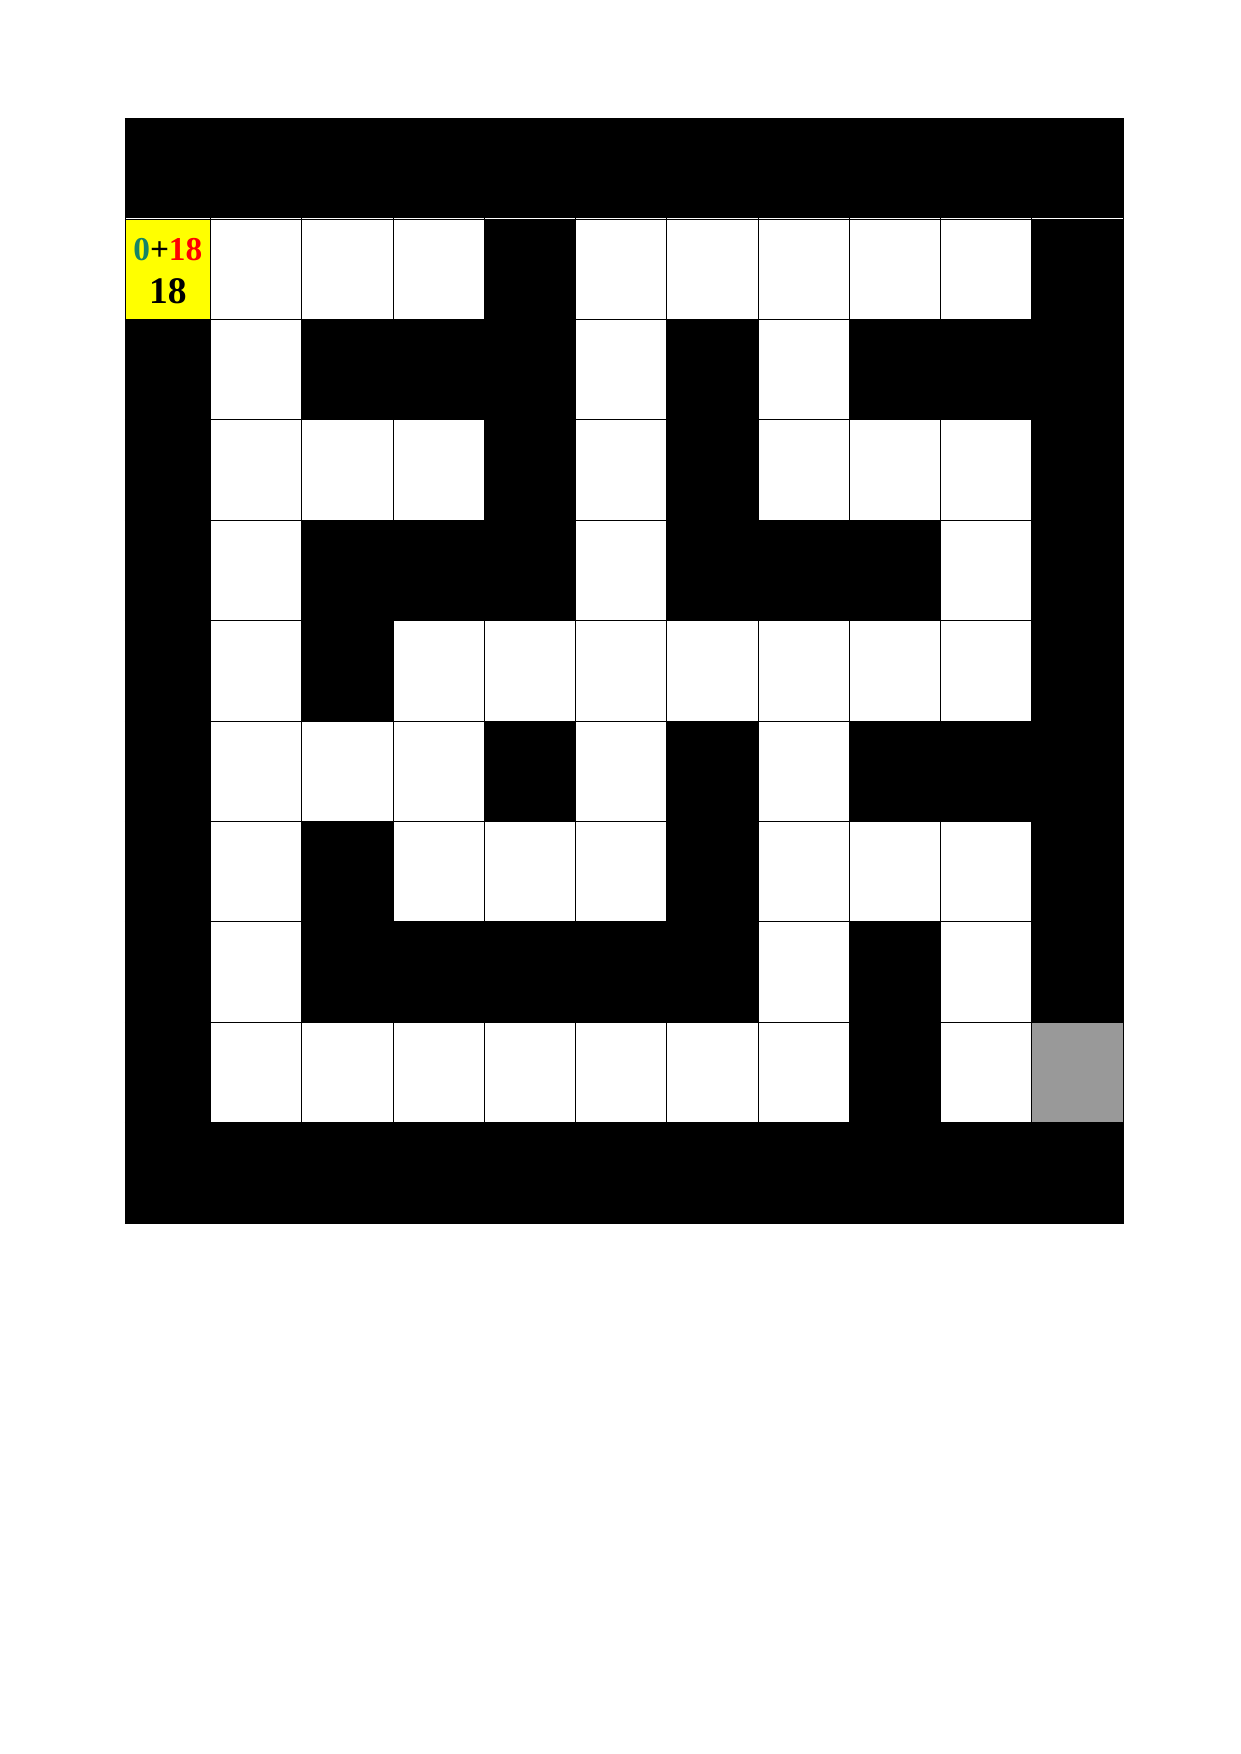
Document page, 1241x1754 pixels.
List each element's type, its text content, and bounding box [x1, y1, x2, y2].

table_cell [302, 722, 393, 821]
table_header [667, 119, 758, 218]
table_cell [1032, 420, 1123, 520]
table_cell [941, 420, 1031, 520]
table_cell [941, 621, 1031, 721]
table_cell [759, 722, 849, 821]
table_header [850, 119, 940, 218]
table_cell [941, 320, 1031, 419]
table_cell [485, 822, 575, 921]
table_cell [1032, 621, 1123, 721]
table_cell [576, 1123, 666, 1223]
table_cell [126, 722, 210, 821]
table_cell [126, 621, 210, 721]
table_cell [211, 521, 301, 620]
table_cell [850, 521, 940, 620]
table_header [302, 119, 393, 218]
table_cell [1032, 521, 1123, 620]
table_cell [394, 621, 484, 721]
table_cell [394, 722, 484, 821]
table_cell [850, 922, 940, 1022]
table_cell [850, 320, 940, 419]
table_cell [394, 1023, 484, 1122]
table_cell [667, 1023, 758, 1122]
table_cell [941, 922, 1031, 1022]
table_cell [394, 220, 484, 319]
table_cell [850, 1123, 940, 1223]
table_cell [667, 420, 758, 520]
table_cell [667, 320, 758, 419]
table_cell [850, 1023, 940, 1122]
table_cell [485, 1023, 575, 1122]
table_cell [211, 220, 301, 319]
table_cell [211, 1123, 301, 1223]
table_cell [941, 822, 1031, 921]
table_cell [302, 922, 393, 1022]
table_cell [485, 521, 575, 620]
table_cell [667, 220, 758, 319]
table_cell [667, 922, 758, 1022]
table_cell [1032, 922, 1123, 1022]
table_cell [302, 621, 393, 721]
table_cell [394, 1123, 484, 1223]
table_cell [941, 1023, 1031, 1122]
table_cell [394, 420, 484, 520]
table_cell [941, 521, 1031, 620]
table_header [1032, 119, 1123, 218]
table_cell [850, 722, 940, 821]
table_cell [126, 1023, 210, 1122]
table_cell [576, 722, 666, 821]
table_cell [485, 320, 575, 419]
table_cell [667, 621, 758, 721]
table_cell [302, 220, 393, 319]
table_cell [759, 521, 849, 620]
table_cell [126, 320, 210, 419]
table_cell [576, 922, 666, 1022]
table_cell [485, 922, 575, 1022]
table_cell [485, 621, 575, 721]
table_cell [576, 420, 666, 520]
table_cell [485, 420, 575, 520]
table_cell [850, 822, 940, 921]
table_cell 0+18 18 [126, 220, 210, 319]
table_cell [211, 822, 301, 921]
table_cell [211, 320, 301, 419]
table_cell [759, 621, 849, 721]
table_cell [576, 822, 666, 921]
table_header [485, 119, 575, 218]
table_cell [126, 1123, 210, 1223]
table_cell [394, 822, 484, 921]
table_cell [302, 1023, 393, 1122]
table_header [211, 119, 301, 218]
table_cell [576, 320, 666, 419]
table_header [126, 119, 210, 218]
table_cell [126, 922, 210, 1022]
table_cell [941, 722, 1031, 821]
table_cell [211, 922, 301, 1022]
table_cell [126, 521, 210, 620]
table_cell [576, 521, 666, 620]
table_cell [759, 1123, 849, 1223]
table_cell [485, 220, 575, 319]
table_cell [485, 1123, 575, 1223]
table_cell [576, 220, 666, 319]
table_cell [759, 220, 849, 319]
table_cell [211, 1023, 301, 1122]
table_cell [850, 621, 940, 721]
table_cell [302, 521, 393, 620]
table_cell [302, 822, 393, 921]
table_cell [1032, 320, 1123, 419]
table_cell [485, 722, 575, 821]
table_cell [850, 220, 940, 319]
table_cell [759, 1023, 849, 1122]
table_cell [126, 822, 210, 921]
table_header [941, 119, 1031, 218]
table_cell [576, 1023, 666, 1122]
table_cell [667, 822, 758, 921]
table_header [394, 119, 484, 218]
table_cell [126, 420, 210, 520]
table_cell [667, 722, 758, 821]
table_cell [759, 822, 849, 921]
table_cell [759, 320, 849, 419]
table_header [576, 119, 666, 218]
table_cell [667, 521, 758, 620]
table_cell [302, 1123, 393, 1223]
table_cell [211, 420, 301, 520]
table_cell [576, 621, 666, 721]
table_cell [302, 320, 393, 419]
table_cell [850, 420, 940, 520]
table_cell [1032, 220, 1123, 319]
table_cell [211, 621, 301, 721]
table_cell [394, 922, 484, 1022]
table_cell [394, 320, 484, 419]
table_cell [941, 1123, 1031, 1223]
table_header [759, 119, 849, 218]
table_cell [211, 722, 301, 821]
table_cell [1032, 822, 1123, 921]
table_cell [941, 220, 1031, 319]
table_cell [759, 922, 849, 1022]
table_cell [394, 521, 484, 620]
table_cell [759, 420, 849, 520]
table_cell [667, 1123, 758, 1223]
table_cell [1032, 1023, 1123, 1122]
table_cell [1032, 722, 1123, 821]
table_cell [302, 420, 393, 520]
table_cell [1032, 1123, 1123, 1223]
